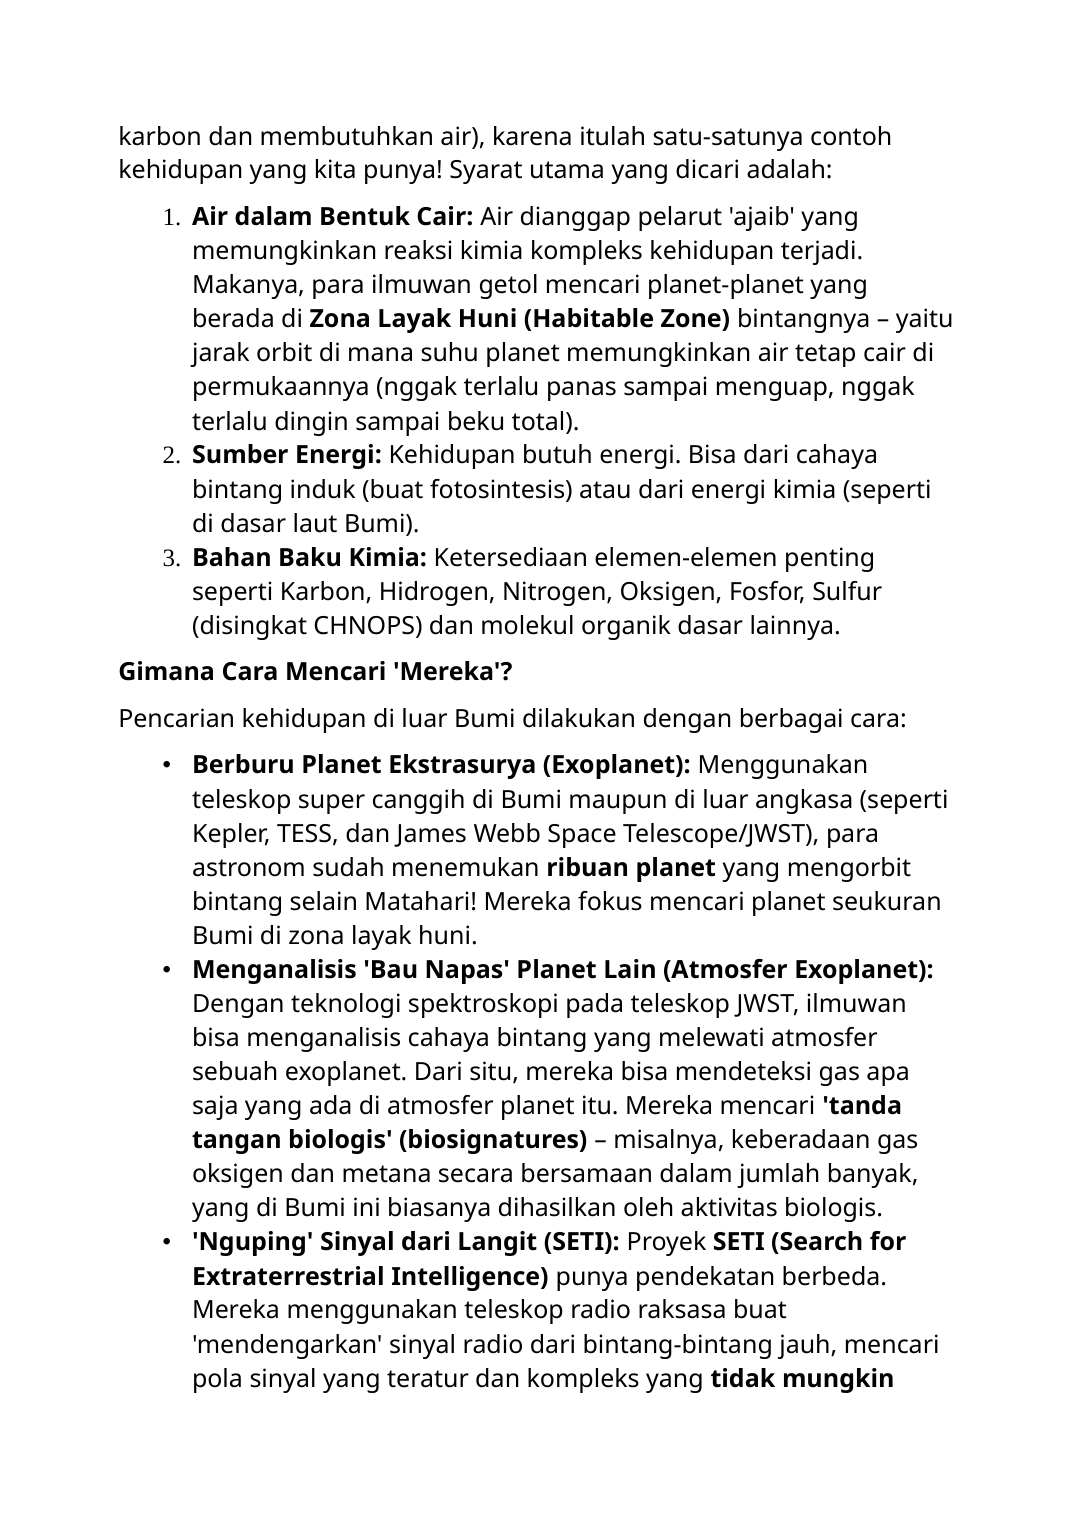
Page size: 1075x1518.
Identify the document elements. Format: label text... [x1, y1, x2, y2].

list Menganalisis 'Bau Napas' Planet Lain (Atmosfer Exoplanet): Dengan teknologi spektroskopi pada teleskop JWST, ilmuwan bisa menganalisis cahaya bintang yang melewati atmosfer sebuah exoplanet. Dari situ, mereka bisa mendeteksi gas apa saja yang ada di atmosfer planet itu. Mereka mencari 'tanda tangan biologis' (biosignatures) – misalnya, keberadaan gas oksigen dan metana secara bersamaan dalam jumlah banyak, yang di Bumi ini biasanya dihasilkan oleh aktivitas biologis. [162, 952, 957, 1224]
text karbon dan membutuhkan air), karena itulah satu-satunya contoh kehidupan yang kita punya! Syarat utama yang dicari adalah: [118, 118, 957, 186]
list Bahan Baku Kimia: Ketersediaan elemen-elemen penting seperti Karbon, Hidrogen, Nitrogen, Oksigen, Fosfor, Sulfur (disingkat CHNOPS) dan molekul organik dasar lainnya. [162, 539, 957, 642]
list Sumber Energi: Kehidupan butuh energi. Bisa dari cahaya bintang induk (buat fotosintesis) atau dari energi kimia (seperti di dasar laut Bumi). [162, 437, 957, 539]
text Pencarian kehidupan di luar Bumi dilakukan dengan berbagai cara: [118, 701, 957, 735]
text Gimana Cara Mencari 'Mereka'? [118, 654, 957, 688]
list 'Nguping' Sinyal dari Langit (SETI): Proyek SETI (Search for Extraterrestrial Intelligence) punya pendekatan berbeda. Mereka menggunakan teleskop radio raksasa buat 'mendengarkan' sinyal radio dari bintang-bintang jauh, mencari pola sinyal yang teratur dan kompleks yang tidak mungkin [162, 1224, 957, 1394]
list Berburu Planet Ekstrasurya (Exoplanet): Menggunakan teleskop super canggih di Bumi maupun di luar angkasa (seperti Kepler, TESS, dan James Webb Space Telescope/JWST), para astronom sudah menemukan ribuan planet yang mengorbit bintang selain Matahari! Mereka fokus mencari planet seukuran Bumi di zona layak huni. [162, 747, 957, 952]
list Air dalam Bentuk Cair: Air dianggap pelarut 'ajaib' yang memungkinkan reaksi kimia kompleks kehidupan terjadi. Makanya, para ilmuwan getol mencari planet-planet yang berada di Zona Layak Huni (Habitable Zone) bintangnya – yaitu jarak orbit di mana suhu planet memungkinkan air tetap cair di permukaannya (nggak terlalu panas sampai menguap, nggak terlalu dingin sampai beku total). [162, 199, 957, 437]
